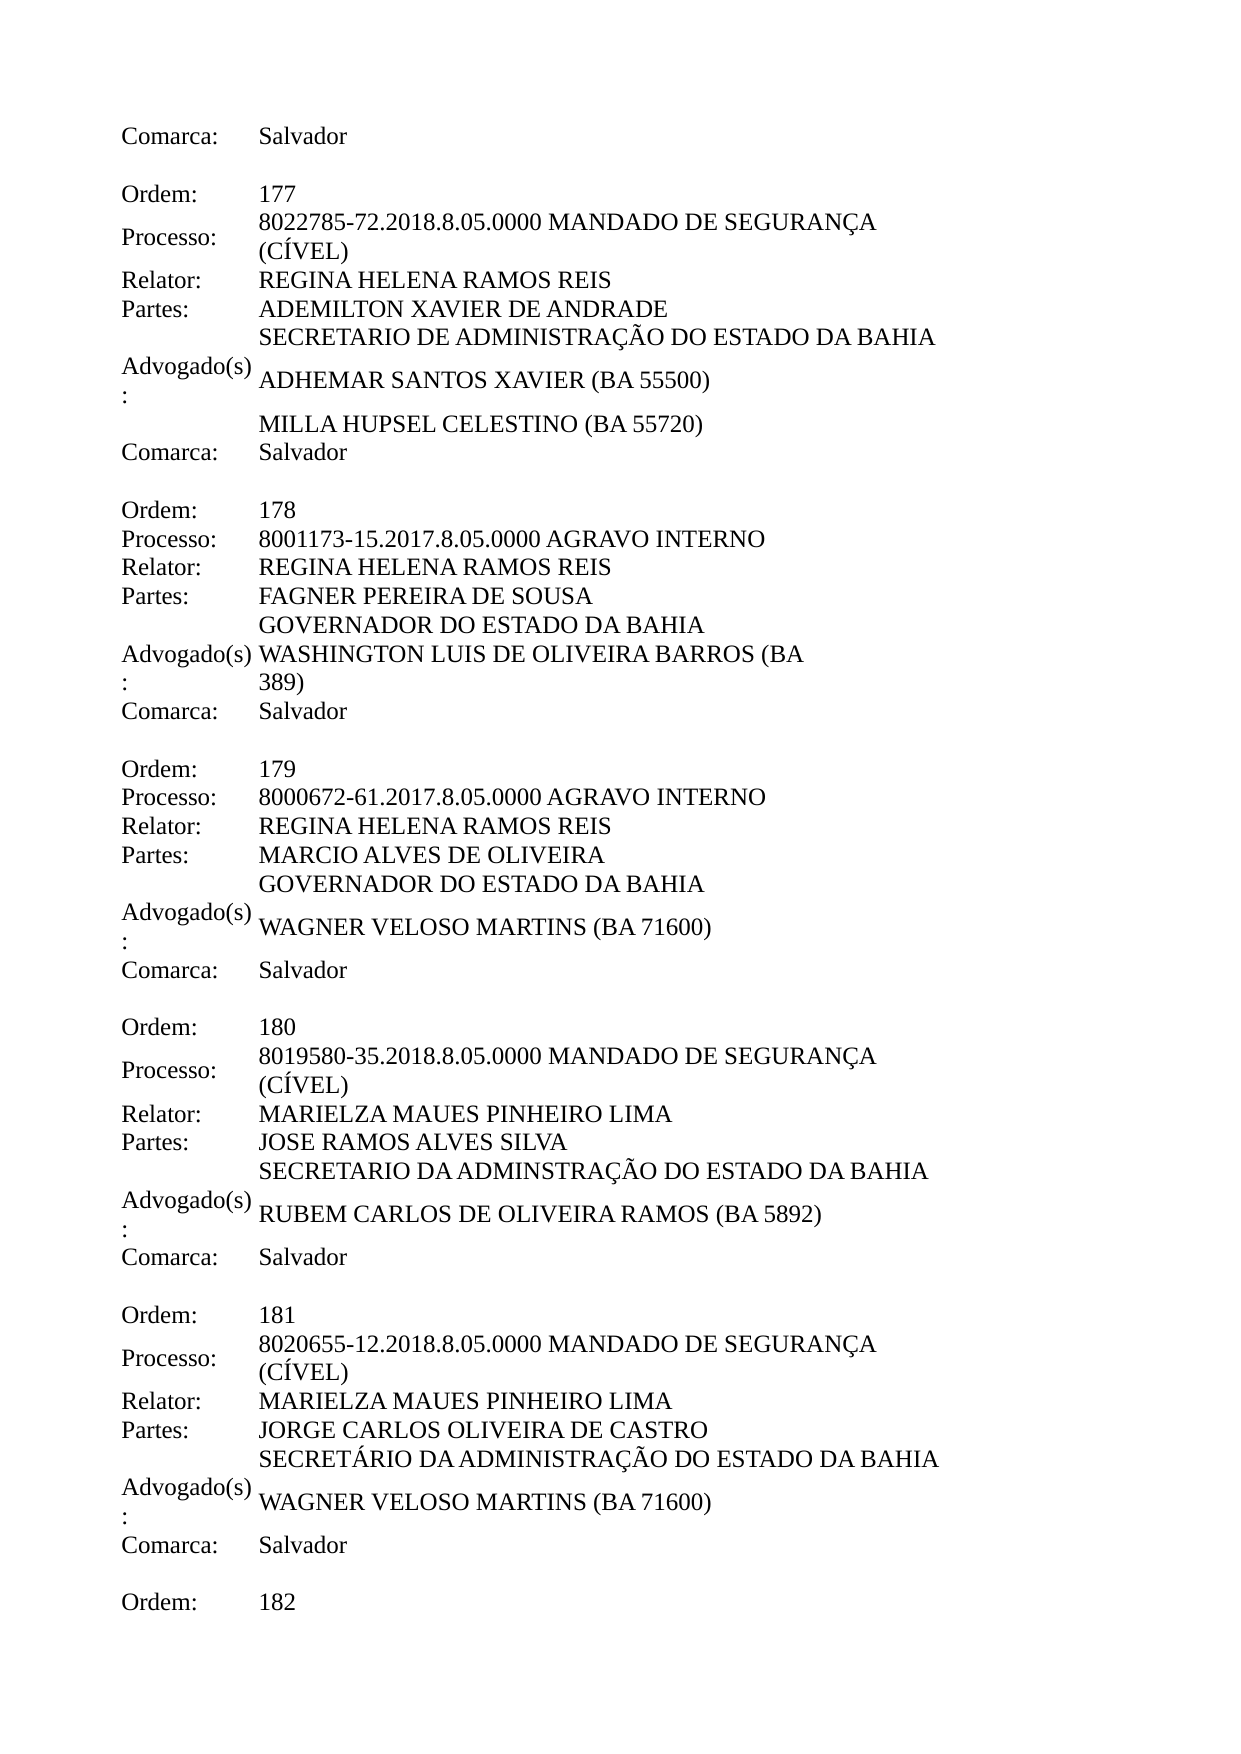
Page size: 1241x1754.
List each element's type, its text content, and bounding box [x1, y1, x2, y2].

table_cell Salvador [258, 438, 972, 466]
table_cell Salvador [258, 1530, 972, 1559]
table_cell MILLA HUPSEL CELESTINO (BA 55720) [258, 409, 972, 437]
table_cell GOVERNADOR DO ESTADO DA BAHIA [258, 610, 854, 639]
table_cell Comarca: [121, 1243, 258, 1271]
table_cell Comarca: [121, 955, 258, 984]
table_cell SECRETARIO DE ADMINISTRAÇÃO DO ESTADO DA BAHIA [258, 323, 972, 351]
table_cell MARIELZA MAUES PINHEIRO LIMA [258, 1099, 972, 1127]
table_cell Relator: [121, 265, 258, 294]
table_cell RUBEM CARLOS DE OLIVEIRA RAMOS (BA 5892) [258, 1185, 972, 1242]
table_cell WAGNER VELOSO MARTINS (BA 71600) [258, 898, 769, 955]
table_cell Salvador [258, 696, 854, 725]
table_cell WAGNER VELOSO MARTINS (BA 71600) [258, 1473, 972, 1530]
table_cell [121, 610, 258, 639]
table_header 179 [258, 754, 769, 782]
table_cell Comarca: [121, 1530, 258, 1559]
table_header Ordem: [121, 1588, 258, 1616]
table_cell Partes: [121, 581, 258, 610]
table_cell WASHINGTON LUIS DE OLIVEIRA BARROS (BA 389) [258, 639, 854, 696]
table_header Ordem: [121, 754, 258, 782]
table_cell Comarca: [121, 696, 258, 725]
table_cell Relator: [121, 811, 258, 840]
table_cell Partes: [121, 840, 258, 869]
table_cell [121, 869, 258, 897]
table_cell JOSE RAMOS ALVES SILVA [258, 1128, 972, 1156]
table_cell Processo: [121, 1041, 258, 1099]
table_cell Advogado(s): [121, 351, 258, 409]
table_cell Comarca: [121, 121, 258, 150]
table_cell [118, 118, 1122, 1619]
table_cell SECRETÁRIO DA ADMINISTRAÇÃO DO ESTADO DA BAHIA [258, 1444, 972, 1472]
table_header Ordem: [121, 495, 258, 524]
table_header 180 [258, 1013, 972, 1041]
table_cell 8019580-35.2018.8.05.0000 MANDADO DE SEGURANÇA (CÍVEL) [258, 1041, 972, 1099]
table_header 182 [258, 1588, 972, 1616]
table_cell [121, 1444, 258, 1472]
table_cell Salvador [258, 955, 769, 984]
table_cell Processo: [121, 1329, 258, 1386]
table_cell Partes: [121, 294, 258, 322]
table_cell [121, 409, 258, 437]
table_cell REGINA HELENA RAMOS REIS [258, 265, 972, 294]
table_cell Partes: [121, 1415, 258, 1444]
table_cell Salvador [258, 121, 972, 150]
table_cell Partes: [121, 1128, 258, 1156]
table_cell 8022785-72.2018.8.05.0000 MANDADO DE SEGURANÇA (CÍVEL) [258, 208, 972, 265]
table_header Ordem: [121, 179, 258, 207]
table_cell Relator: [121, 553, 258, 581]
table_cell Advogado(s): [121, 1185, 258, 1242]
table_cell [121, 323, 258, 351]
table_cell Comarca: [121, 438, 258, 466]
table_cell Relator: [121, 1099, 258, 1127]
table_cell REGINA HELENA RAMOS REIS [258, 553, 854, 581]
table_cell Processo: [121, 524, 258, 552]
table_cell REGINA HELENA RAMOS REIS [258, 811, 769, 840]
table_cell JORGE CARLOS OLIVEIRA DE CASTRO [258, 1415, 972, 1444]
table_cell FAGNER PEREIRA DE SOUSA [258, 581, 854, 610]
table_cell SECRETARIO DA ADMINSTRAÇÃO DO ESTADO DA BAHIA [258, 1156, 972, 1185]
table_cell GOVERNADOR DO ESTADO DA BAHIA [258, 869, 769, 897]
table_cell [121, 1156, 258, 1185]
table_cell Relator: [121, 1386, 258, 1415]
table_header Ordem: [121, 1300, 258, 1329]
table_cell Advogado(s): [121, 898, 258, 955]
table_cell ADEMILTON XAVIER DE ANDRADE [258, 294, 972, 322]
table_cell MARCIO ALVES DE OLIVEIRA [258, 840, 769, 869]
table_cell ADHEMAR SANTOS XAVIER (BA 55500) [258, 351, 972, 409]
table_cell Advogado(s): [121, 1473, 258, 1530]
table_cell 8000672-61.2017.8.05.0000 AGRAVO INTERNO [258, 783, 769, 811]
table_cell 8001173-15.2017.8.05.0000 AGRAVO INTERNO [258, 524, 854, 552]
table_cell Advogado(s): [121, 639, 258, 696]
table_header 178 [258, 495, 854, 524]
table_cell Processo: [121, 208, 258, 265]
table_cell Salvador [258, 1243, 972, 1271]
table_cell Processo: [121, 783, 258, 811]
table_header 177 [258, 179, 972, 207]
table_cell MARIELZA MAUES PINHEIRO LIMA [258, 1386, 972, 1415]
table_cell 8020655-12.2018.8.05.0000 MANDADO DE SEGURANÇA (CÍVEL) [258, 1329, 972, 1386]
table_header 181 [258, 1300, 972, 1329]
table_header Ordem: [121, 1013, 258, 1041]
